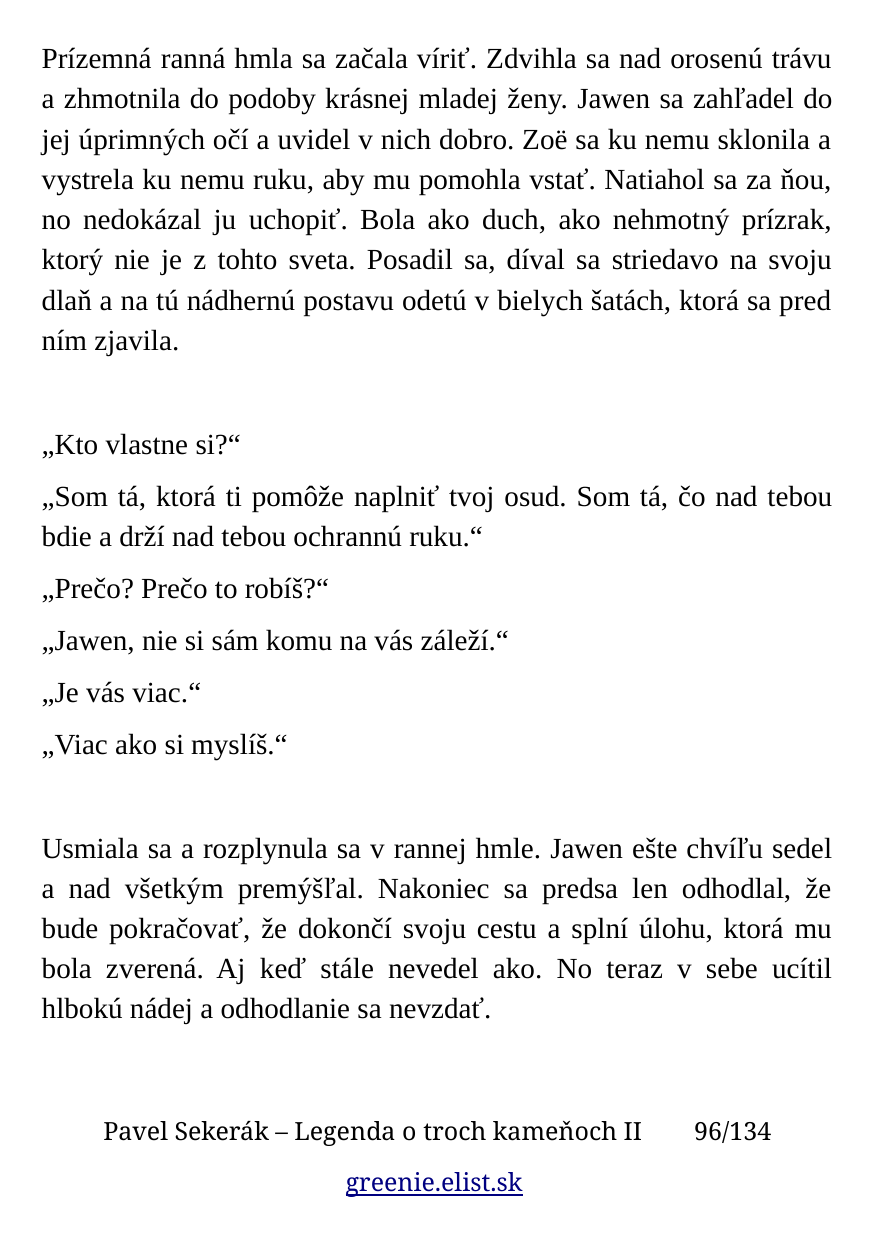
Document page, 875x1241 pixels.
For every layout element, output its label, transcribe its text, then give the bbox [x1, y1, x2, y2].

text „Viac ako si myslíš.“ [41, 727, 833, 760]
text „Prečo? Prečo to robíš?“ [41, 571, 833, 604]
text „Jawen, nie si sám komu na vás záleží.“ [41, 623, 833, 656]
text „Som tá, ktorá ti pomôže naplniť tvoj osud. Som tá, čo nad tebou bdie a drží nad tebou ochrannú ruku.“ [41, 479, 833, 552]
text Usmiala sa a rozplynula sa v rannej hmle. Jawen ešte chvíľu sedel a nad všetkým premýšľal. Nakoniec sa predsa len odhodlal, že bude pokračovať, že dokončí svoju cestu a splní úlohu, ktorá mu bola zverená. Aj keď stále nevedel ako. No teraz v sebe ucítil hlbokú nádej a odhodlanie sa nevzdať. [41, 831, 833, 1025]
text Prízemná ranná hmla sa začala víriť. Zdvihla sa nad orosenú trávu a zhmotnila do podoby krásnej mladej ženy. Jawen sa zahľadel do jej úprimných očí a uvidel v nich dobro. Zoë sa ku nemu sklonila a vystrela ku nemu ruku, aby mu pomohla vstať. Natiahol sa za ňou, no nedokázal ju uchopiť. Bola ako duch, ako nehmotný prízrak, ktorý nie je z tohto sveta. Posadil sa, díval sa striedavo na svoju dlaň a na tú nádhernú postavu odetú v bielych šatách, ktorá sa pred ním zjavila. [41, 41, 833, 356]
text „Kto vlastne si?“ [41, 427, 833, 460]
text „Je vás viac.“ [41, 675, 833, 708]
